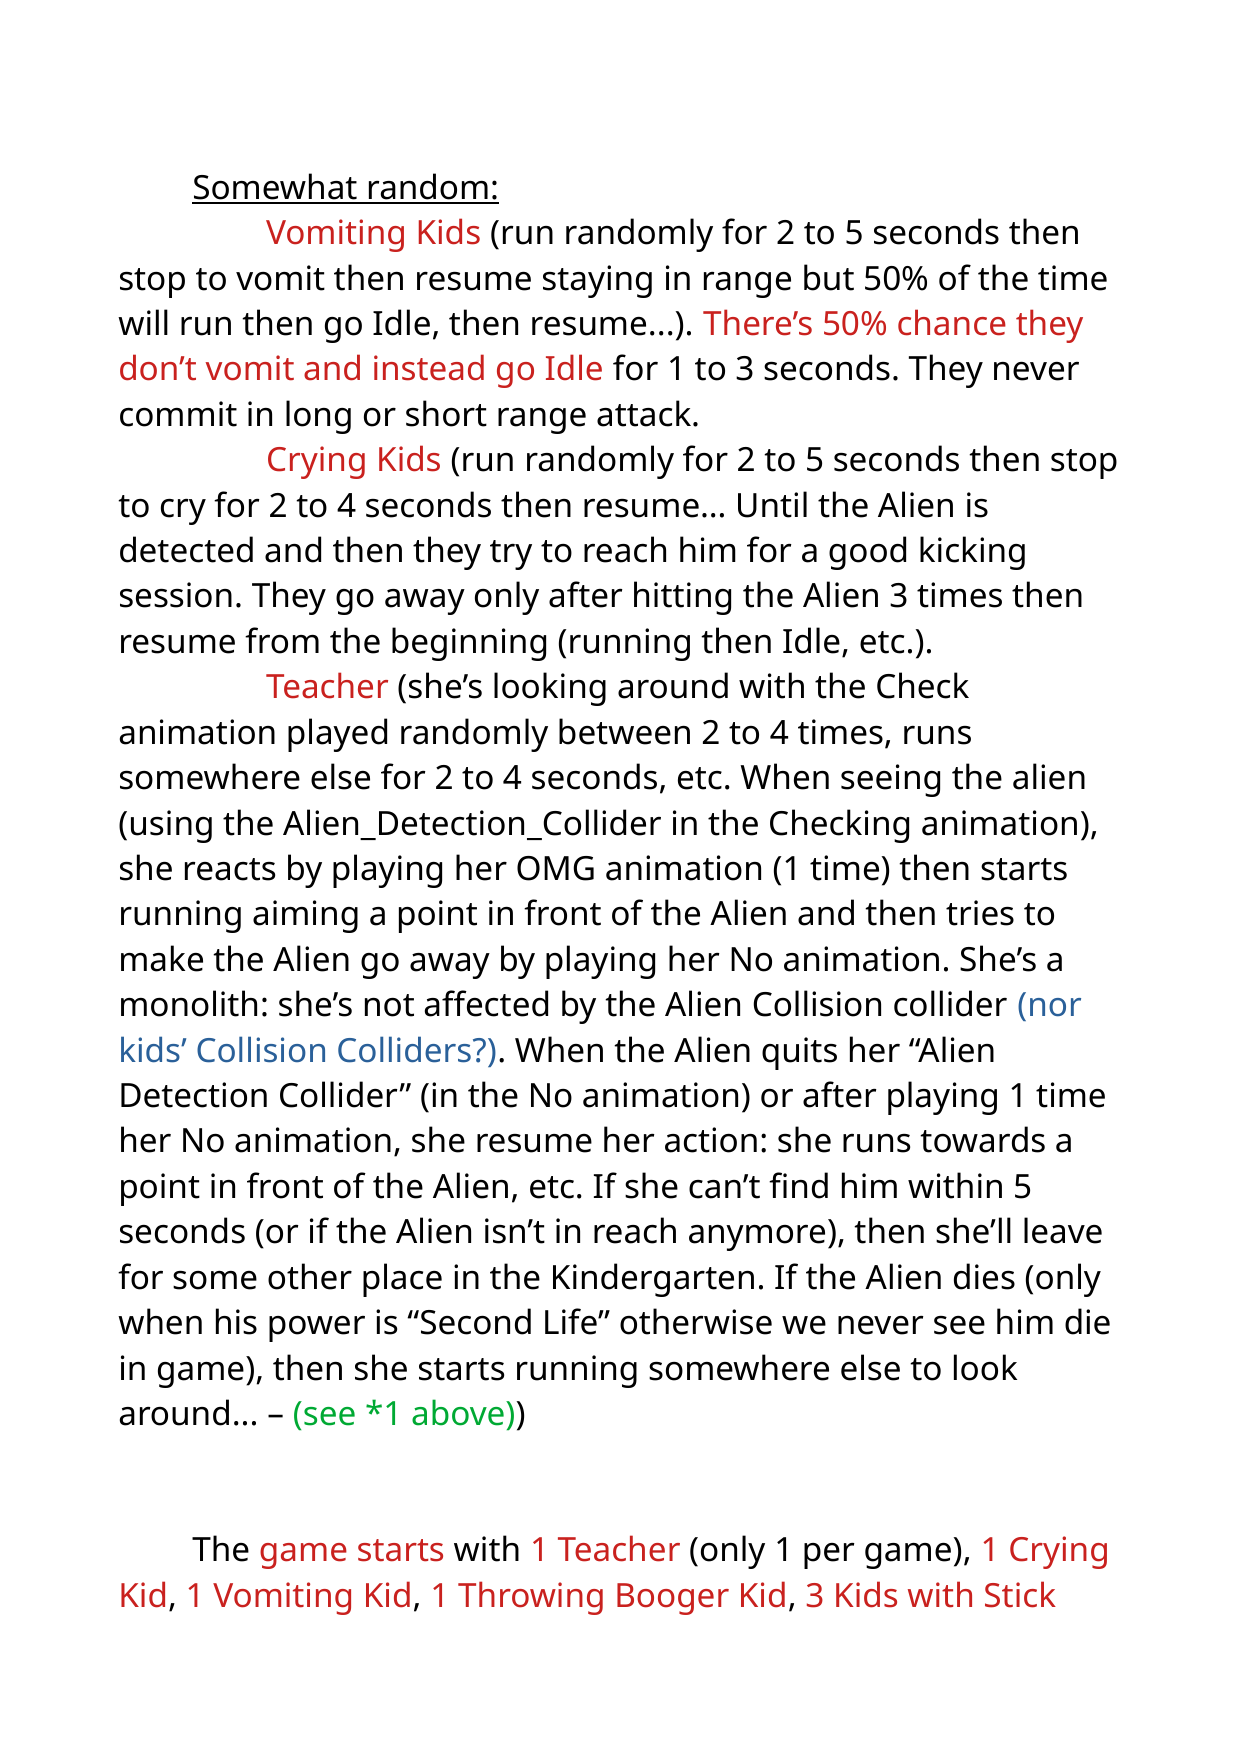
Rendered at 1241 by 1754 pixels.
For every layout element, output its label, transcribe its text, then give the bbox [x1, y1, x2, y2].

text Crying Kids (run randomly for 2 to 5 seconds then stop to cry for 2 to 4 seconds then resume… Until the Alien is detected and then they try to reach him for a good kicking session. They go away only after hitting the Alien 3 times then resume from the beginning (running then Idle, etc.). [118, 436, 1122, 663]
text Teacher (she’s looking around with the Check animation played randomly between 2 to 4 times, runs somewhere else for 2 to 4 seconds, etc. When seeing the alien (using the Alien_Detection_Collider in the Checking animation), she reacts by playing her OMG animation (1 time) then starts running aiming a point in front of the Alien and then tries to make the Alien go away by playing her No animation. She’s a monolith: she’s not affected by the Alien Collision collider (nor kids’ Collision Colliders?). When the Alien quits her “Alien Detection Collider” (in the No animation) or after playing 1 time her No animation, she resume her action: she runs towards a point in front of the Alien, etc. If she can’t find him within 5 seconds (or if the Alien isn’t in reach anymore), then she’ll leave for some other place in the Kindergarten. If the Alien dies (only when his power is “Second Life” otherwise we never see him die in game), then she starts running somewhere else to look around... – (see *1 above)) [118, 663, 1122, 1435]
text Vomiting Kids (run randomly for 2 to 5 seconds then stop to vomit then resume staying in range but 50% of the time will run then go Idle, then resume...). There’s 50% chance they don’t vomit and instead go Idle for 1 to 3 seconds. They never commit in long or short range attack. [118, 209, 1122, 436]
text The game starts with 1 Teacher (only 1 per game), 1 Crying Kid, 1 Vomiting Kid, 1 Throwing Booger Kid, 3 Kids with Stick [118, 1526, 1122, 1617]
text Somewhat random: [118, 163, 1122, 209]
